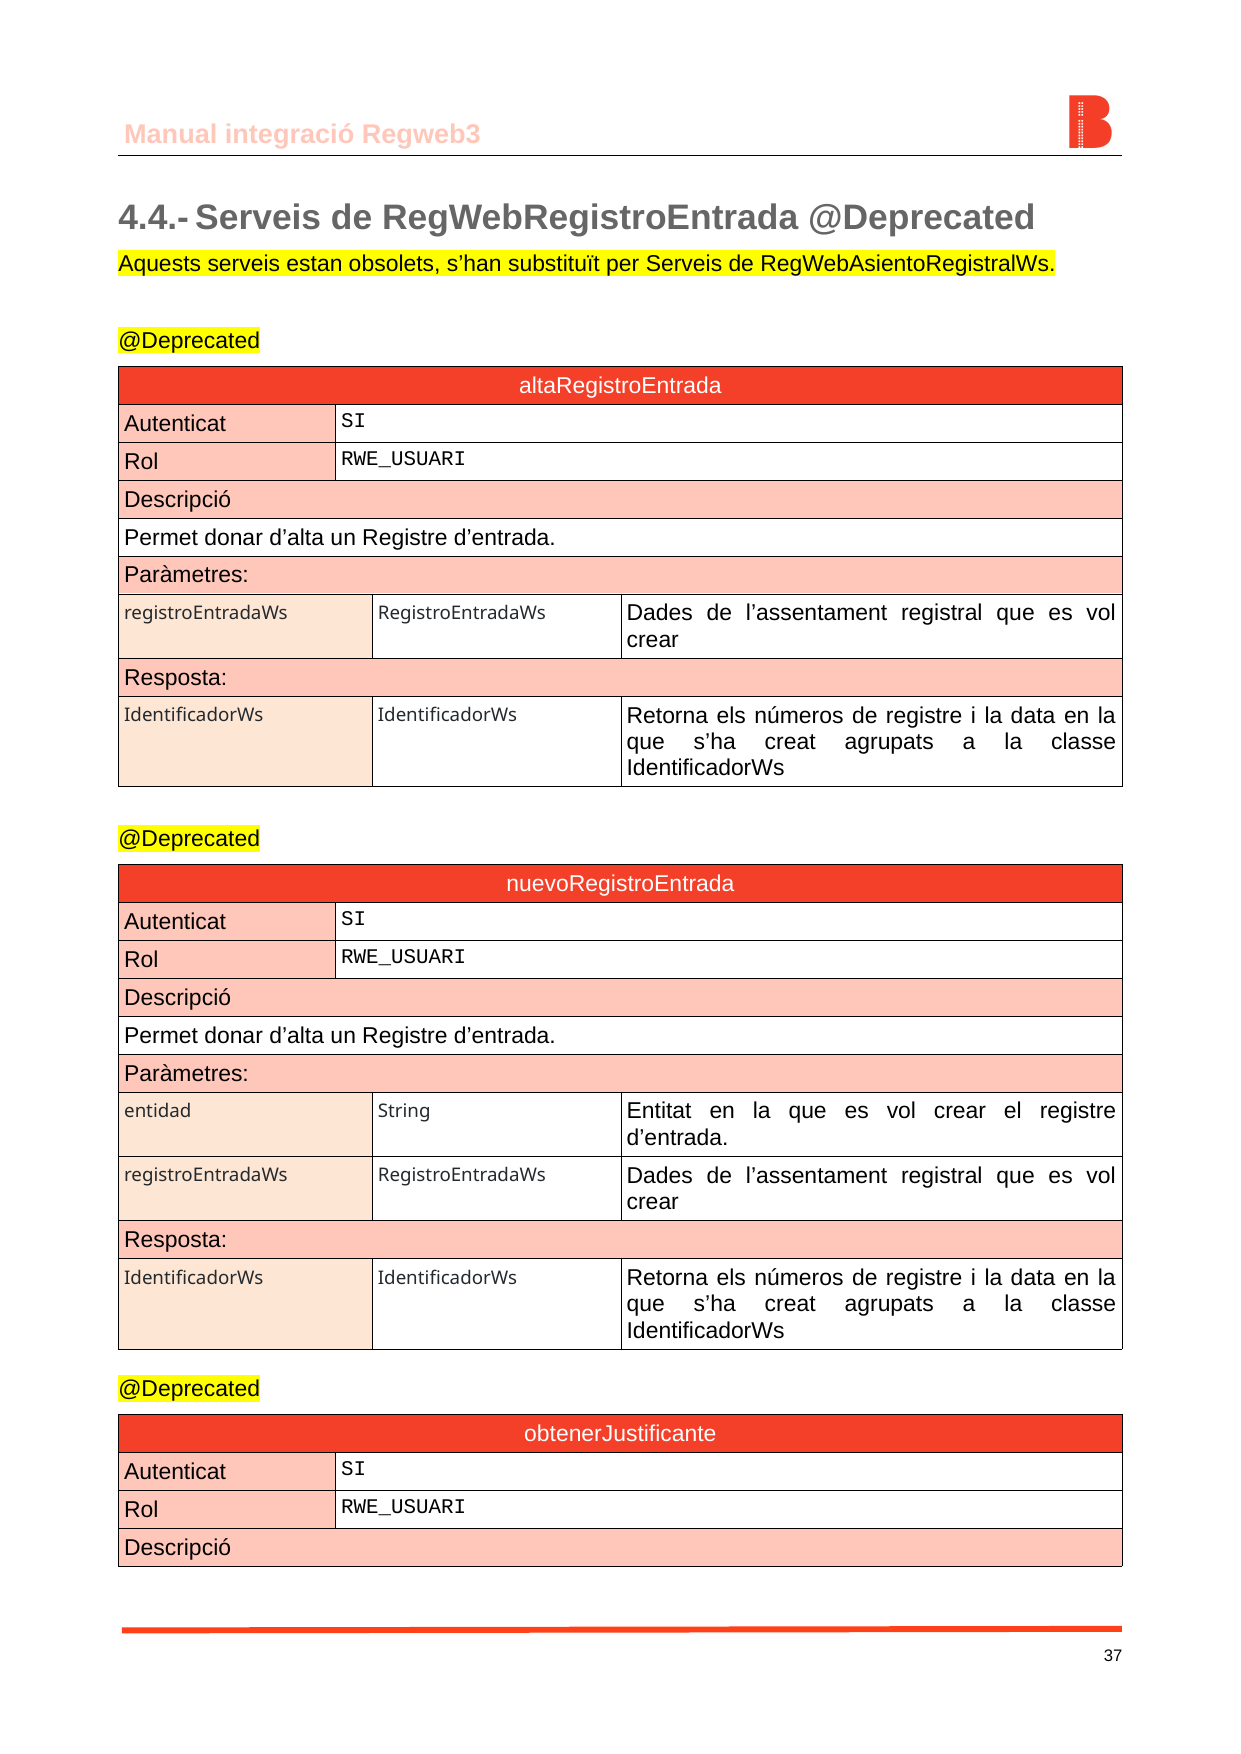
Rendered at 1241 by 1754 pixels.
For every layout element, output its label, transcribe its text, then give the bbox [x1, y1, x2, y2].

table_cell String [373, 1093, 621, 1156]
table_cell Paràmetres: [119, 557, 1122, 593]
table_cell Resposta: [119, 1221, 1122, 1258]
text @Deprecated [118, 1375, 1122, 1402]
table_cell RWE_USUARI [336, 941, 1122, 978]
table_cell Permet donar d’alta un Registre d’entrada. [119, 1017, 1122, 1054]
table_cell Permet donar d’alta un Registre d’entrada. [119, 519, 1122, 556]
table_cell registroEntradaWs [119, 595, 372, 658]
table_cell registroEntradaWs [119, 1157, 372, 1220]
table_cell RWE_USUARI [336, 1491, 1122, 1528]
table_cell IdentificadorWs [373, 697, 621, 786]
picture [1063, 94, 1117, 150]
table_cell SI [336, 903, 1122, 940]
table_cell Descripció [119, 481, 1122, 518]
table_cell RegistroEntradaWs [373, 595, 621, 658]
table_header nuevoRegistroEntrada [119, 865, 1122, 902]
table_cell Autenticat [119, 1453, 335, 1490]
table_cell Entitat en la que es vol crear el registre d’entrada. [622, 1093, 1122, 1156]
text Aquests serveis estan obsolets, s’han substituït per Serveis de RegWebAsientoRegistralWs. [118, 249, 1122, 276]
table_cell IdentificadorWs [373, 1259, 621, 1349]
table_cell Descripció [119, 1529, 1122, 1566]
table_cell Retorna els números de registre i la data en la que s’ha creat agrupats a la classe IdentificadorWs [622, 697, 1122, 786]
table_cell Dades de l’assentament registral que es vol crear [622, 1157, 1122, 1220]
table_cell Rol [119, 941, 335, 978]
subtitle Serveis de RegWebRegistroEntrada @Deprecated [118, 196, 1122, 237]
table_cell SI [336, 1453, 1122, 1490]
table_cell IdentificadorWs [119, 697, 372, 786]
table_cell Rol [119, 1491, 335, 1528]
table_cell Rol [119, 443, 335, 480]
table_cell RWE_USUARI [336, 443, 1122, 480]
table_cell entidad [119, 1093, 372, 1156]
table_cell Autenticat [119, 903, 335, 940]
text @Deprecated [118, 825, 1122, 852]
table_cell SI [336, 405, 1122, 442]
table_header obtenerJustificante [119, 1415, 1122, 1452]
table_cell IdentificadorWs [119, 1259, 372, 1349]
table_cell Paràmetres: [119, 1055, 1122, 1092]
text @Deprecated [118, 327, 1122, 353]
table_header altaRegistroEntrada [119, 367, 1122, 404]
table_cell Retorna els números de registre i la data en la que s’ha creat agrupats a la classe IdentificadorWs [622, 1259, 1122, 1349]
table_cell Dades de l’assentament registral que es vol crear [622, 595, 1122, 658]
table_cell Descripció [119, 979, 1122, 1016]
table_cell Autenticat [119, 405, 335, 442]
table_cell Resposta: [119, 659, 1122, 696]
table_cell RegistroEntradaWs [373, 1157, 621, 1220]
